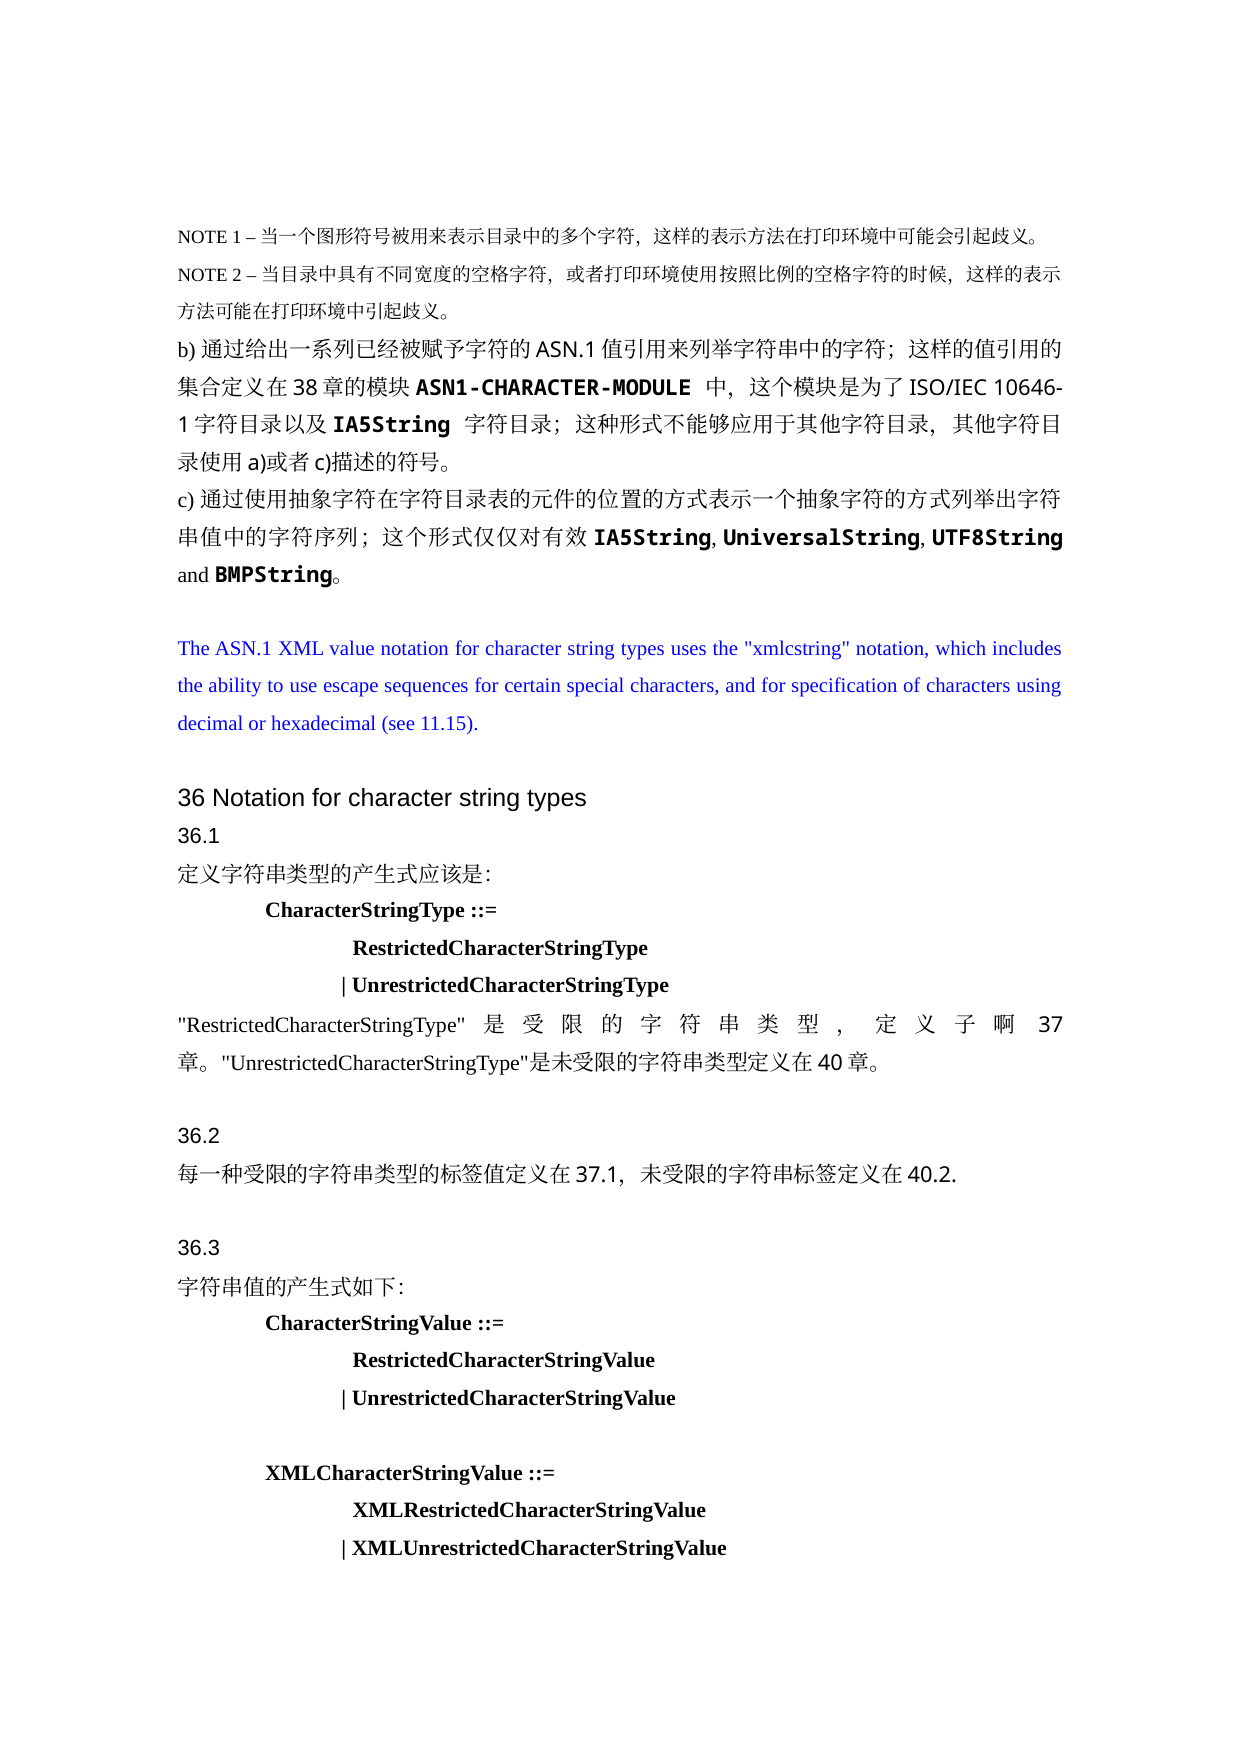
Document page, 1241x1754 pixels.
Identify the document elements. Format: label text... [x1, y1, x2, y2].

text 字符串值的产生式如下： [177, 1267, 1063, 1304]
text "RestrictedCharacterStringType"是受限的字符串类型，定义子啊37章。"UnrestrictedCharacterStringType"是未受限的字符串类型定义在40章。 [177, 1004, 1063, 1079]
text The ASN.1 XML value notation for character string types uses the "xmlcstring" notation, which includes the ability to use escape sequences for certain special characters, and for specification of characters using decimal or hexadecimal (see 11.15). [177, 629, 1063, 742]
text CharacterStringValue ::= [177, 1304, 1063, 1342]
text b) 通过给出一系列已经被赋予字符的ASN.1值引用来列举字符串中的字符；这样的值引用的集合定义在38章的模块ASN1-CHARACTER-MODULE 中，这个模块是为了ISO/IEC 10646-1字符目录以及IA5String 字符目录；这种形式不能够应用于其他字符目录，其他字符目录使用a)或者c)描述的符号。 [177, 329, 1063, 479]
text RestrictedCharacterStringType [177, 929, 1063, 967]
text NOTE 2 – 当目录中具有不同宽度的空格字符，或者打印环境使用按照比例的空格字符的时候，这样的表示方法可能在打印环境中引起歧义。 [177, 254, 1063, 329]
text c) 通过使用抽象字符在字符目录表的元件的位置的方式表示一个抽象字符的方式列举出字符串值中的字符序列；这个形式仅仅对有效IA5String, UniversalString, UTF8String and BMPString。 [177, 479, 1063, 592]
text RestrictedCharacterStringValue [177, 1342, 1063, 1379]
subtitle 36 Notation for character string types [177, 779, 1063, 817]
text XMLRestrictedCharacterStringValue [177, 1492, 1063, 1529]
text | UnrestrictedCharacterStringValue [177, 1379, 1063, 1417]
subtitle 36.3 [177, 1229, 1063, 1267]
subtitle 36.1 [177, 817, 1063, 854]
subtitle 36.2 [177, 1117, 1063, 1154]
text 每一种受限的字符串类型的标签值定义在37.1，未受限的字符串标签定义在40.2. [177, 1154, 1063, 1192]
text XMLCharacterStringValue ::= [177, 1454, 1063, 1492]
text NOTE 1 – 当一个图形符号被用来表示目录中的多个字符，这样的表示方法在打印环境中可能会引起歧义。 [177, 217, 1063, 254]
text | XMLUnrestrictedCharacterStringValue [177, 1529, 1063, 1567]
text 定义字符串类型的产生式应该是： [177, 854, 1063, 892]
text | UnrestrictedCharacterStringType [177, 967, 1063, 1004]
text CharacterStringType ::= [177, 892, 1063, 929]
